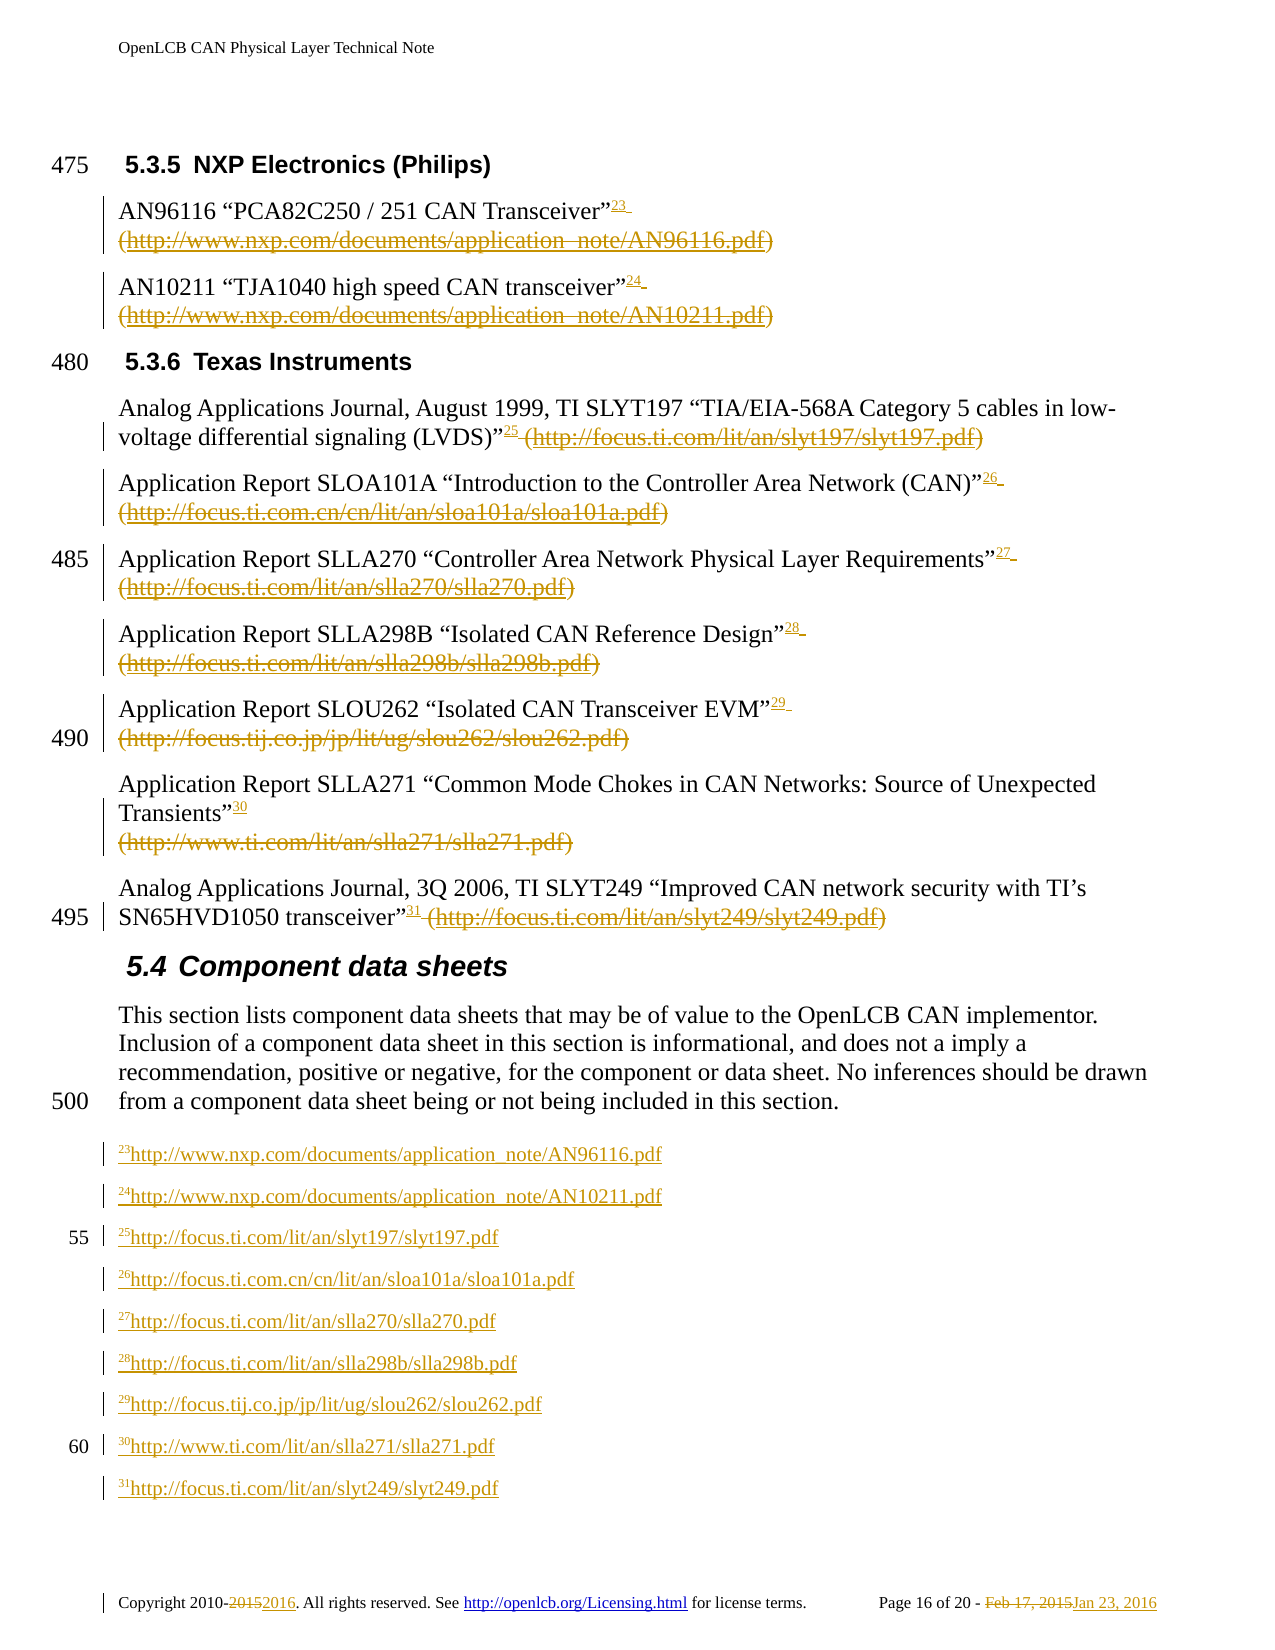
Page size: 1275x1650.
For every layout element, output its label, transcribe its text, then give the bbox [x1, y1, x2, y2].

text Application Report SLLA270 “Controller Area Network Physical Layer Requirements” [118, 544, 1157, 601]
text http://www.ti.com/lit/an/slla271/slla271.pdf [118, 1434, 1157, 1458]
text AN96116 “PCA82C250 / 251 CAN Transceiver” [118, 196, 1157, 254]
subtitle NXP Electronics (Philips) [118, 150, 1157, 179]
text This section lists component data sheets that may be of value to the OpenLCB CAN implementor. Inclusion of a component data sheet in this section is informational, and does not a imply a recommendation, positive or negative, for the component or data sheet. No inferences should be drawn from a component data sheet being or not being included in this section. [118, 1000, 1157, 1115]
text Application Report SLOU262 “Isolated CAN Transceiver EVM” [118, 694, 1157, 752]
text http://focus.tij.co.jp/jp/lit/ug/slou262/slou262.pdf [118, 1392, 1157, 1416]
subtitle Component data sheets [118, 948, 1157, 982]
subtitle Texas Instruments [118, 347, 1157, 376]
text Analog Applications Journal, 3Q 2006, TI SLYT249 “Improved CAN network security with TI’s SN65HVD1050 transceiver” [118, 873, 1157, 931]
text http://focus.ti.com/lit/an/slyt249/slyt249.pdf [118, 1476, 1157, 1500]
text Analog Applications Journal, August 1999, TI SLYT197 “TIA/EIA-568A Category 5 cables in low-voltage differential signaling (LVDS)” [118, 393, 1157, 451]
text http://focus.ti.com.cn/cn/lit/an/sloa101a/sloa101a.pdf [118, 1267, 1157, 1291]
text Application Report SLOA101A “Introduction to the Controller Area Network (CAN)” [118, 468, 1157, 526]
text Application Report SLLA298B “Isolated CAN Reference Design” [118, 619, 1157, 676]
text AN10211 “TJA1040 high speed CAN transceiver” [118, 272, 1157, 329]
text Application Report SLLA271 “Common Mode Chokes in CAN Networks: Source of Unexpected Transients” [118, 769, 1157, 856]
text http://focus.ti.com/lit/an/slla270/slla270.pdf [118, 1309, 1157, 1333]
text http://www.nxp.com/documents/application_note/AN10211.pdf [118, 1183, 1157, 1208]
text http://focus.ti.com/lit/an/slyt197/slyt197.pdf [118, 1225, 1157, 1249]
text http://www.nxp.com/documents/application_note/AN96116.pdf [118, 1142, 1157, 1166]
text http://focus.ti.com/lit/an/slla298b/slla298b.pdf [118, 1351, 1157, 1375]
